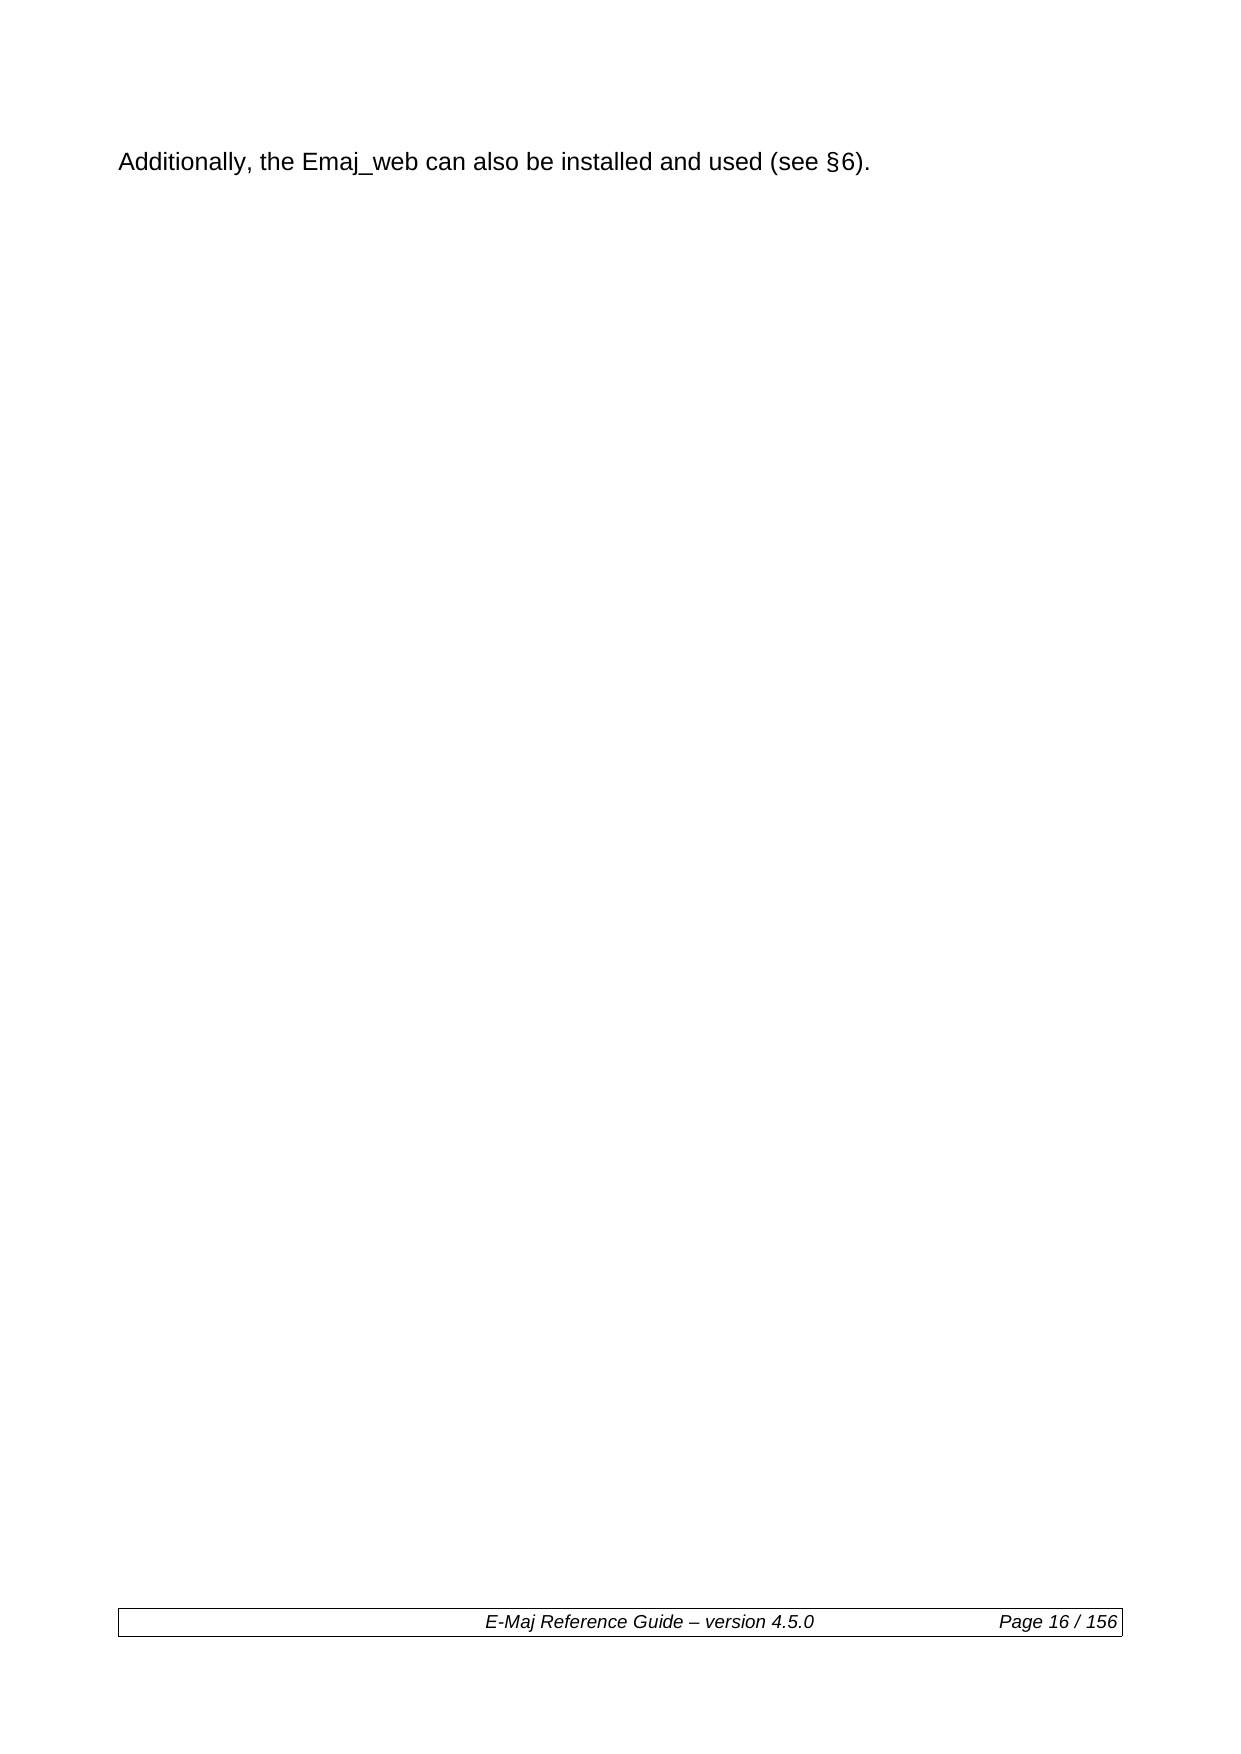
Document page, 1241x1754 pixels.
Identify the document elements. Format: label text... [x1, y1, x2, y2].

text Additionally, the Emaj_web can also be installed and used (see §6). [118, 147, 1122, 176]
